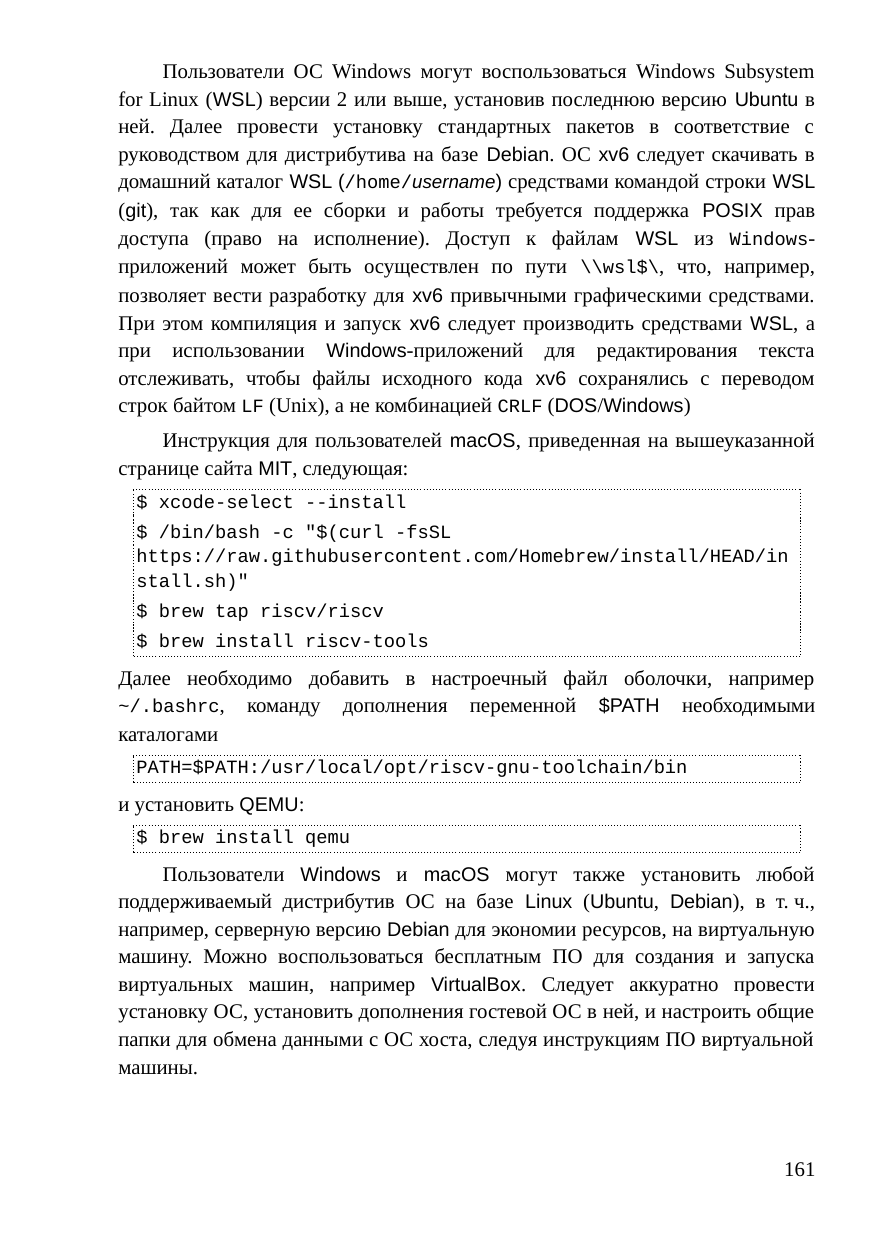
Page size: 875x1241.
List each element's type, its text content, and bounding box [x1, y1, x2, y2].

text Далее необходимо добавить в настроечный файл оболочки, например ~/.bashrc, команду дополнения переменной $PATH необходимыми каталогами [118, 665, 815, 746]
text $ brew tap riscv/riscv [133, 599, 800, 623]
text Пользователи ОС Windows могут воспользоваться Windows Subsystem for Linux (WSL) версии 2 или выше, установив последнюю версию Ubuntu в ней. Далее провести установку стандартных пакетов в соответствие с руководством для дистрибутива на базе Debian. ОС xv6 следует скачивать в домашний каталог WSL (/home/username) средствами командой строки WSL (git), так как для ее сборки и работы требуется поддержка POSIX прав доступа (право на исполнение). Доступ к файлам WSL из Windows-приложений может быть осуществлен по пути \\wsl$\, что, например, позволяет вести разработку для xv6 привычными графическими средствами. При этом компиляция и запуск xv6 следует производить средствами WSL, а при использовании Windows-приложений для редактирования текста отслеживать, чтобы файлы исходного кода xv6 сохранялись c переводом строк байтом LF (Unix), а не комбинацией CRLF (DOS/Windows) [118, 59, 815, 418]
text $ xcode-select --install [133, 489, 800, 514]
text Пользователи Windows и macOS могут также установить любой поддерживаемый дистрибутив ОС на базе Linux (Ubuntu, Debian), в т. ч., например, серверную версию Debian для экономии ресурсов, на виртуальную машину. Можно воспользоваться бесплатным ПО для создания и запуска виртуальных машин, например VirtualBox. Следует аккуратно провести установку ОС, установить дополнения гостевой ОС в ней, и настроить общие папки для обмена данными с ОС хоста, следуя инструкциям ПО виртуальной машины. [118, 861, 815, 1079]
text Инструкция для пользователей macOS, приведенная на вышеуказанной странице сайта MIT, следующая: [118, 428, 815, 480]
text $ /bin/bash -c "$(curl -fsSL https://raw.githubusercontent.com/Homebrew/install/HEAD/install.sh)" [133, 520, 800, 593]
text $ brew install qemu [133, 825, 800, 852]
text $ brew install riscv-tools [133, 629, 800, 656]
text PATH=$PATH:/usr/local/opt/riscv-gnu-toolchain/bin [133, 755, 800, 782]
text и установить QEMU: [118, 792, 815, 816]
